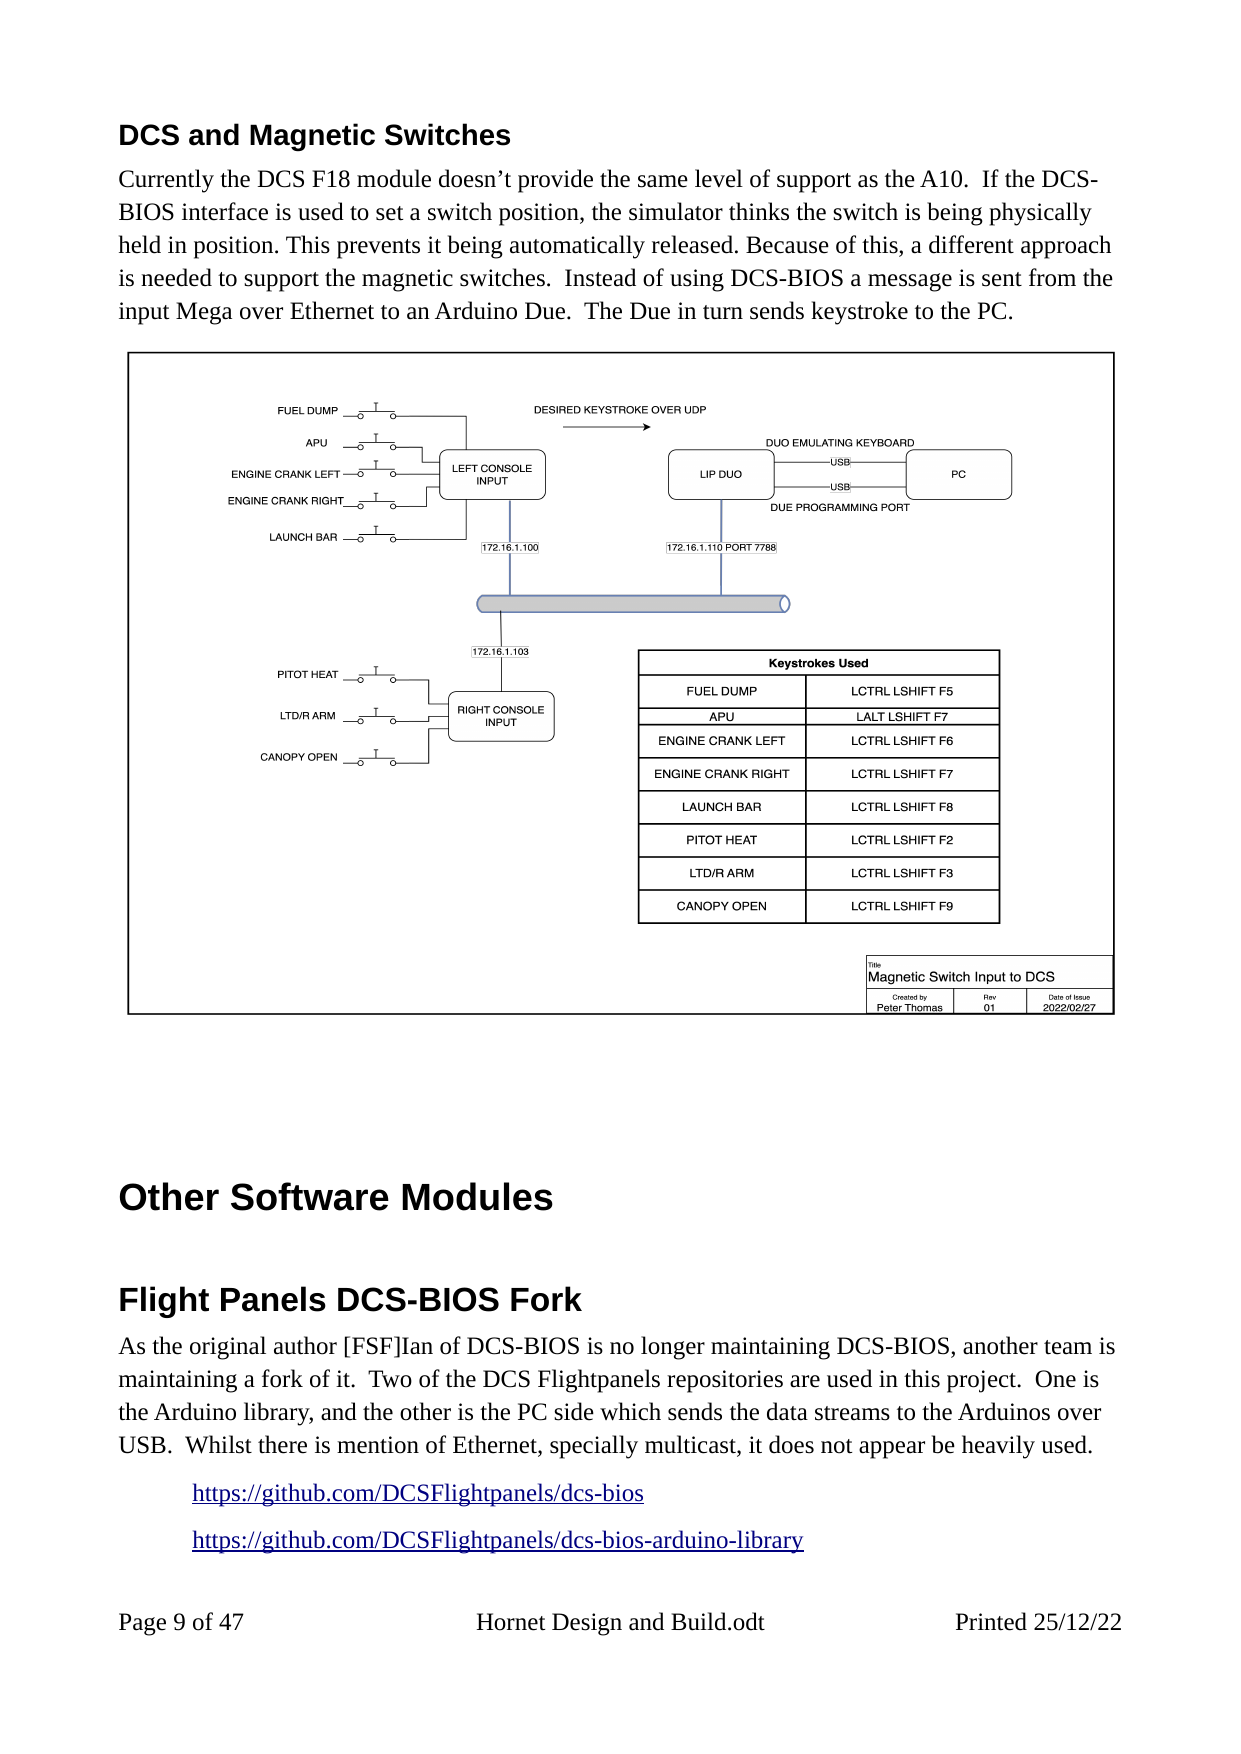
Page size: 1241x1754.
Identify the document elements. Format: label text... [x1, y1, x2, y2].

text Currently the DCS F18 module doesn’t provide the same level of support as the A10. If the DCS-BIOS interface is used to set a switch position, the simulator thinks the switch is being physically held in position. This prevents it being automatically released. Because of this, a different approach is needed to support the magnetic switches. Instead of using DCS-BIOS a message is sent from the input Mega over Ethernet to an Arduino Due. The Due in turn sends keystroke to the PC. [118, 164, 1122, 325]
text https://github.com/DCSFlightpanels/dcs-bios [118, 1478, 1122, 1507]
text https://github.com/DCSFlightpanels/dcs-bios-arduino-library [118, 1525, 1122, 1554]
text As the original author [FSF]Ian of DCS-BIOS is no longer maintaining DCS-BIOS, another team is maintaining a fork of it. Two of the DCS Flightpanels repositories are used in this project. One is the Arduino library, and the other is the PC side which sends the data streams to the Arduinos over USB. Whilst there is mention of Ethernet, specially multicast, it does not appear be heavily used. [118, 1331, 1122, 1459]
subtitle Other Software Modules [118, 1174, 1122, 1218]
subtitle DCS and Magnetic Switches [118, 118, 1122, 152]
subtitle Flight Panels DCS-BIOS Fork [118, 1280, 1122, 1319]
